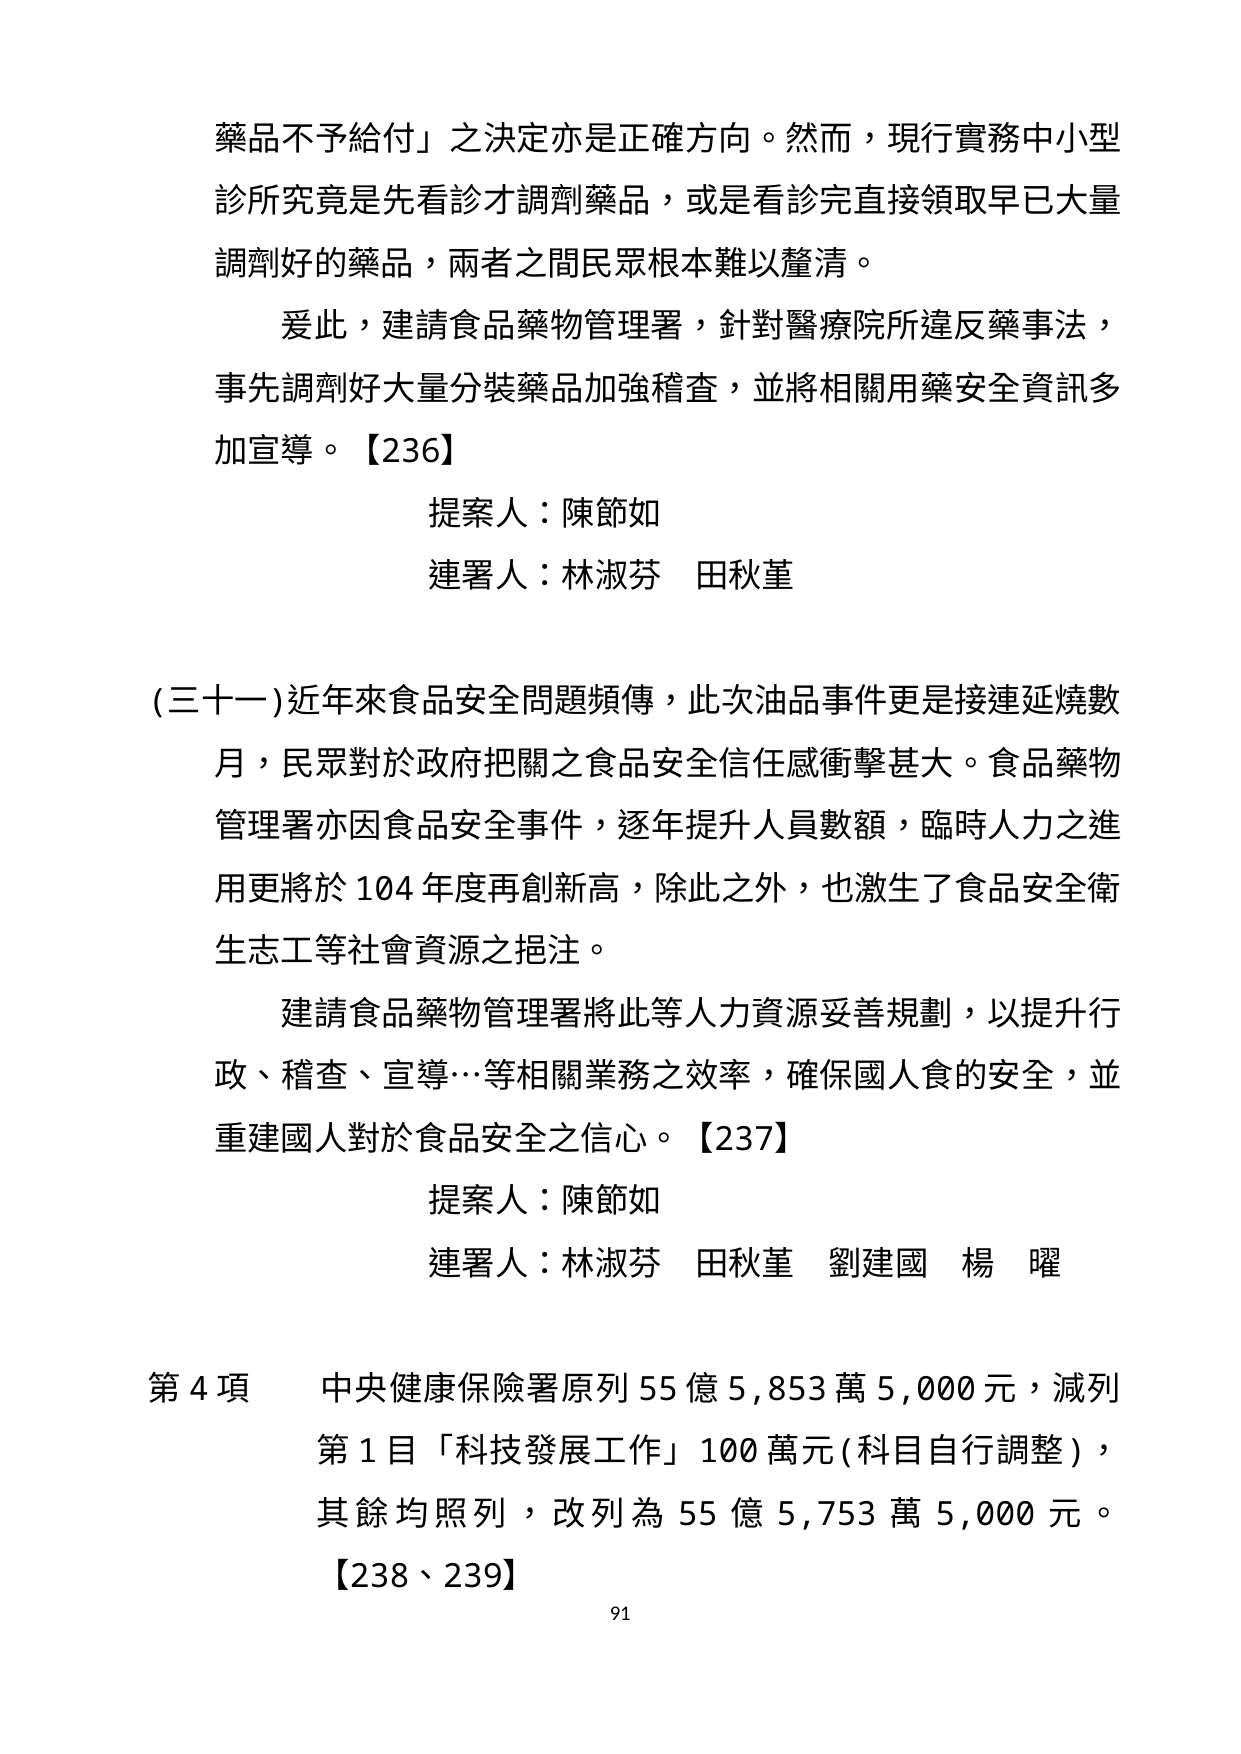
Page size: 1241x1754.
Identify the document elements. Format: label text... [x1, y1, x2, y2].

text (三十一)近年來食品安全問題頻傳，此次油品事件更是接連延燒數月，民眾對於政府把關之食品安全信任感衝擊甚大。食品藥物管理署亦因食品安全事件，逐年提升人員數額，臨時人力之進用更將於104年度再創新高，除此之外，也激生了食品安全衛生志工等社會資源之挹注。 [148, 657, 1122, 969]
text 爰此，建請食品藥物管理署，針對醫療院所違反藥事法，事先調劑好大量分裝藥品加強稽査，並將相關用藥安全資訊多加宣導。【236】 [214, 282, 1122, 469]
text 藥品不予給付」之決定亦是正確方向。然而，現行實務中小型診所究竟是先看診才調劑藥品，或是看診完直接領取早已大量調劑好的藥品，兩者之間民眾根本難以釐清。 [148, 94, 1122, 282]
text 提案人：陳節如 [151, 1157, 1121, 1219]
text 連署人：林淑芬 田秋堇 劉建國 楊 曜 [151, 1219, 1121, 1282]
text 第4項 中央健康保險署原列55億5,853萬5,000元，減列第1目「科技發展工作」100萬元(科目自行調整)，其餘均照列，改列為55億5,753萬5,000元。【238、239】 [148, 1344, 1121, 1594]
text 建請食品藥物管理署將此等人力資源妥善規劃，以提升行政、稽查、宣導…等相關業務之效率，確保國人食的安全，並重建國人對於食品安全之信心。【237】 [214, 969, 1122, 1157]
text 提案人：陳節如 [151, 469, 1121, 532]
text 連署人：林淑芬 田秋堇 [151, 532, 1121, 594]
